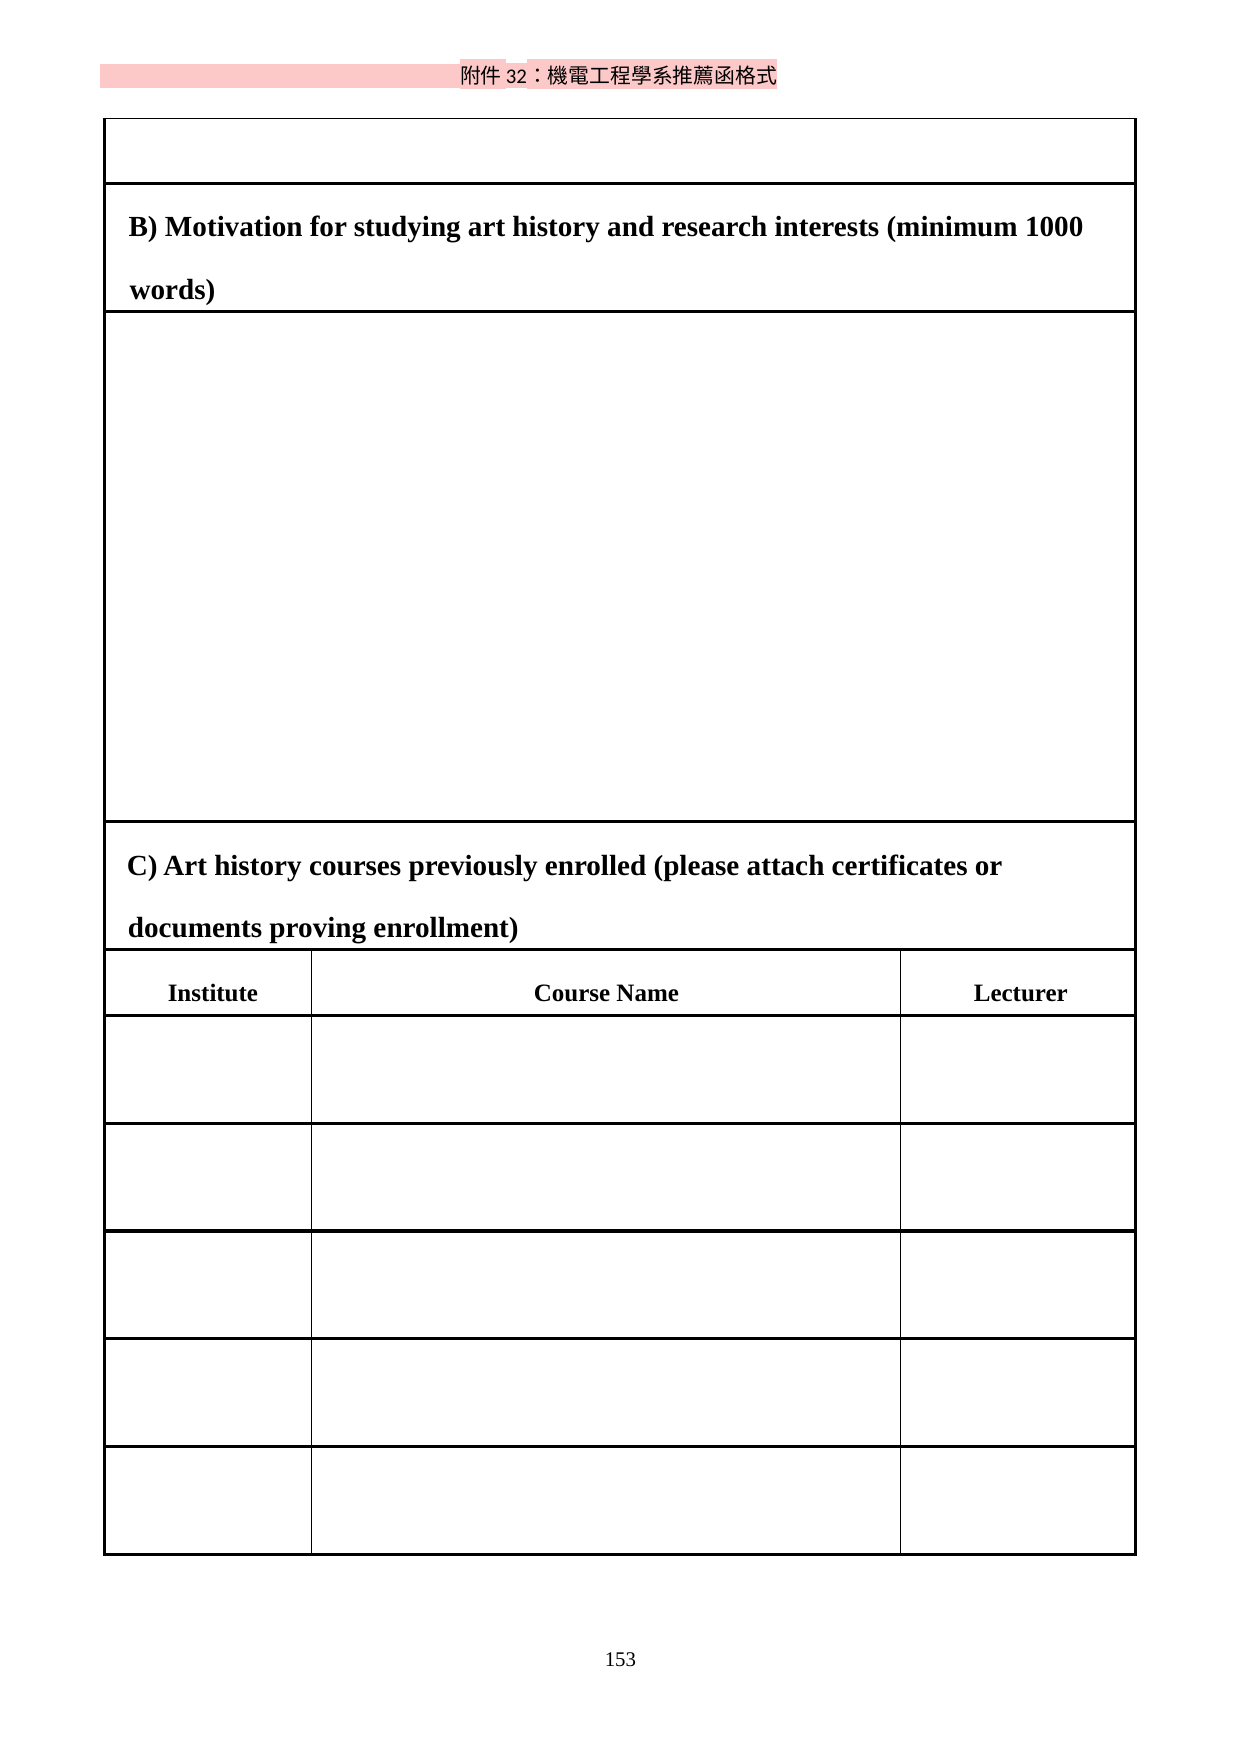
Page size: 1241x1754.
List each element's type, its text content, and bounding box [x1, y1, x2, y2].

table_cell C) Art history courses previously enrolled (please attach certificates or documents proving enrollment) [106, 823, 1134, 948]
table_cell [106, 1125, 311, 1229]
table_cell [901, 1233, 1134, 1337]
table_cell [312, 1340, 900, 1445]
table_cell [106, 1233, 311, 1337]
table_cell [106, 1448, 311, 1553]
table_cell [106, 1340, 311, 1445]
table_cell Course Name [312, 951, 900, 1014]
table_cell [312, 1017, 900, 1122]
table_cell [901, 1340, 1134, 1445]
table_cell [106, 119, 1134, 182]
table_cell [901, 1448, 1134, 1553]
table_cell [901, 1017, 1134, 1122]
table_cell [312, 1125, 900, 1229]
table_cell [312, 1233, 900, 1337]
table_cell Lecturer [901, 951, 1134, 1014]
table_cell [106, 313, 1134, 820]
table_cell [312, 1448, 900, 1553]
table_cell [106, 1017, 311, 1122]
table_cell Institute [106, 951, 311, 1014]
table_cell [901, 1125, 1134, 1229]
table_cell B) Motivation for studying art history and research interests (minimum 1000 words) [106, 185, 1134, 310]
